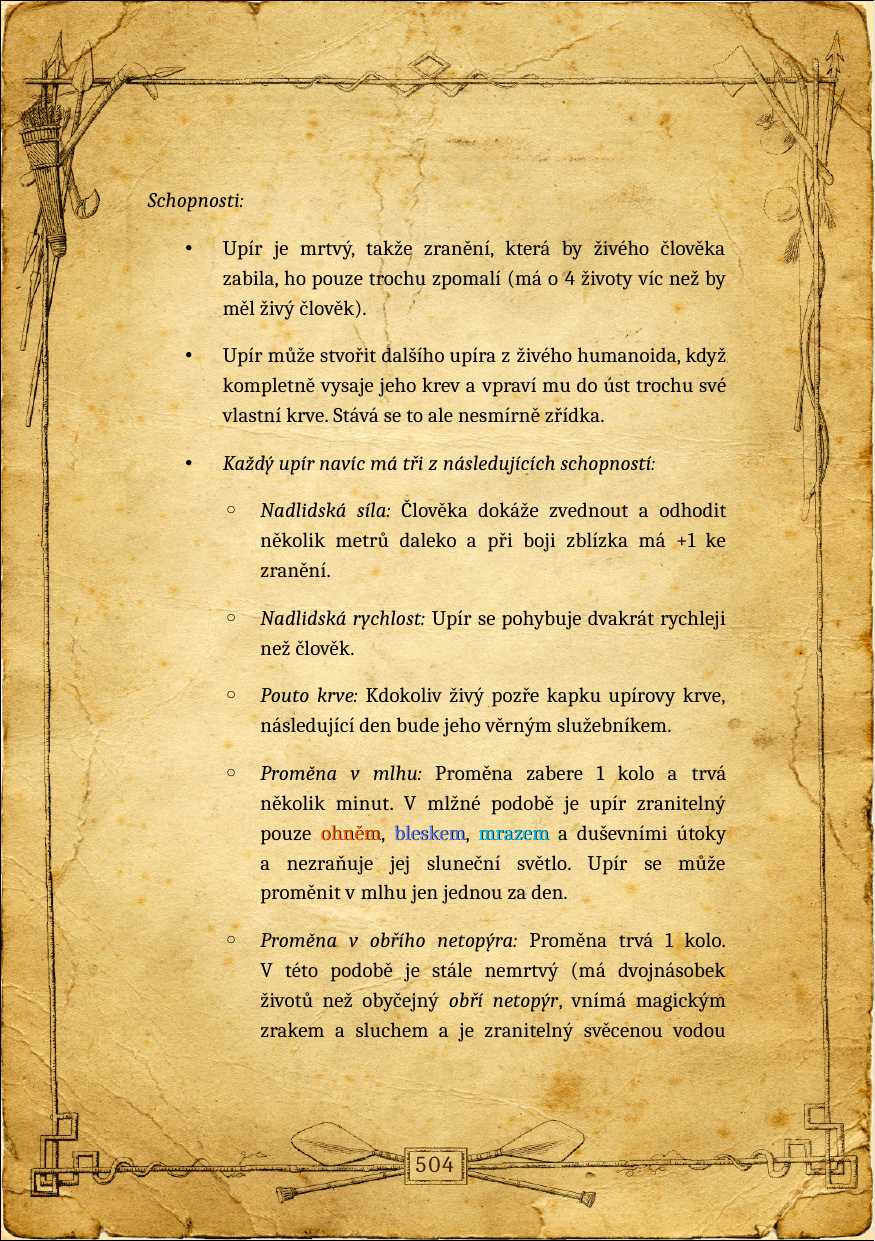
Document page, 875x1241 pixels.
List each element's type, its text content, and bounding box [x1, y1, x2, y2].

picture [1, 1, 874, 1240]
list Nadlidská rychlost: Upír se pohybuje dvakrát rychleji než člověk. [223, 606, 726, 660]
list Upír může stvořit dalšího upíra z⁠ živého humanoida, když kompletně vysaje jeho krev a⁠ vpraví mu do úst trochu své vlastní krve. Stává se to ale nesmírně zřídka. [185, 344, 726, 428]
list Každý upír navíc má tři z⁠ následujících schopností: [185, 451, 726, 475]
list Proměna v⁠ mlhu: Proměna zabere 1 kolo a⁠ trvá několik minut. V⁠ mlžné podobě je upír zranitelný pouze ohněm, bleskem, mrazem a⁠ duševními útoky a⁠ nezraňuje jej sluneční světlo. Upír se může proměnit v⁠ mlhu jen jednou za den. [223, 761, 726, 905]
list Upír je mrtvý, takže zranění, která by živého člověka zabila, ho pouze trochu zpomalí (má o⁠ 4 životy víc než by měl živý člověk). [185, 237, 726, 320]
list Proměna v⁠ obřího netopýra: Proměna trvá 1 kolo. V⁠ této podobě je stále nemrtvý (má dvojnásobek životů než obyčejný obří netopýr, vnímá magickým zrakem a⁠ sluchem a⁠ je zranitelný svěcenou vodou [223, 929, 726, 1042]
list Nadlidská síla: Člověka dokáže zvednout a⁠ odhodit několik metrů daleko a⁠ při boji zblízka má +1 ke zranění. [223, 499, 726, 583]
list Pouto krve: Kdokoliv živý pozře kapku upírovy krve, následující den bude jeho věrným služebníkem. [223, 684, 726, 738]
text Schopnosti: [148, 189, 726, 213]
